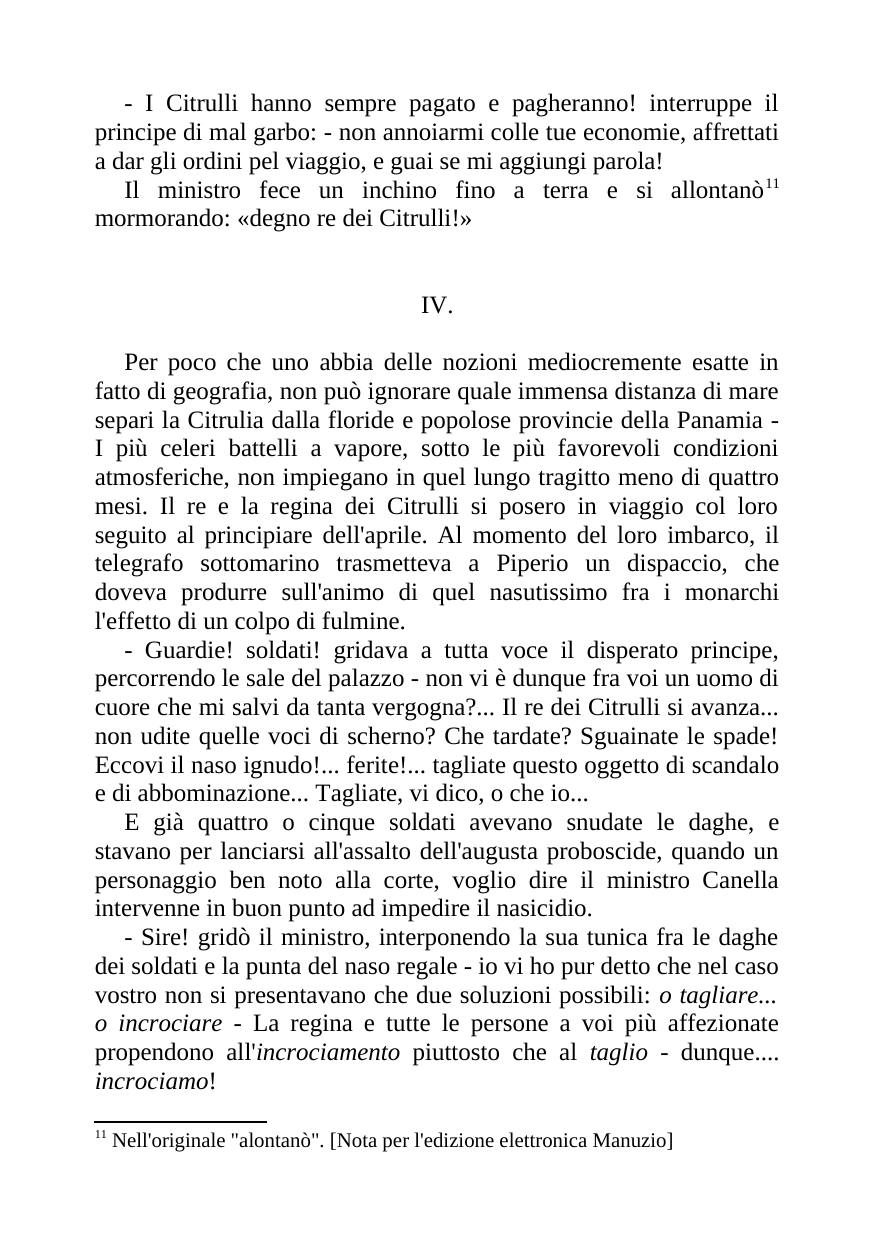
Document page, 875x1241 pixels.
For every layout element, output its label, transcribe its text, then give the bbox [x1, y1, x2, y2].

text E già quattro o cinque soldati avevano snudate le daghe, e stavano per lanciarsi all'assalto dell'augusta proboscide, quando un personaggio ben noto alla corte, voglio dire il ministro Canella intervenne in buon punto ad impedire il nasicidio. [94, 807, 779, 922]
text - I Citrulli hanno sempre pagato e pagheranno! interruppe il principe di mal garbo: - non annoiarmi colle tue economie, affrettati a dar gli ordini pel viaggio, e guai se mi aggiungi parola! [94, 88, 779, 175]
text - Sire! gridò il ministro, interponendo la sua tunica fra le daghe dei soldati e la punta del naso regale - io vi ho pur detto che nel caso vostro non si presentavano che due soluzioni possibili: o tagliare... o incrociare - La regina e tutte le persone a voi più affezionate propendono all'incrociamento piuttosto che al taglio - dunque.... incrociamo! [94, 922, 779, 1095]
text IV. [94, 290, 779, 318]
text - Guardie! soldati! gridava a tutta voce il disperato principe, percorrendo le sale del palazzo - non vi è dunque fra voi un uomo di cuore che mi salvi da tanta vergogna?... Il re dei Citrulli si avanza... non udite quelle voci di scherno? Che tardate? Sguainate le spade! Eccovi il naso ignudo!... ferite!... tagliate questo oggetto di scandalo e di abbominazione... Tagliate, vi dico, o che io... [94, 635, 779, 807]
text Il ministro fece un inchino fino a terra e si allontanò mormorando: «degno re dei Citrulli!» [94, 175, 779, 232]
text Nell'originale "alontanò". [Nota per l'edizione elettronica Manuzio] [94, 1128, 779, 1152]
text Per poco che uno abbia delle nozioni mediocremente esatte in fatto di geografia, non può ignorare quale immensa distanza di mare separi la Citrulia dalla floride e popolose provincie della Panamia - I più celeri battelli a vapore, sotto le più favorevoli condizioni atmosferiche, non impiegano in quel lungo tragitto meno di quattro mesi. Il re e la regina dei Citrulli si posero in viaggio col loro seguito al principiare dell'aprile. Al momento del loro imbarco, il telegrafo sottomarino trasmetteva a Piperio un dispaccio, che doveva produrre sull'animo di quel nasutissimo fra i monarchi l'effetto di un colpo di fulmine. [94, 347, 779, 635]
